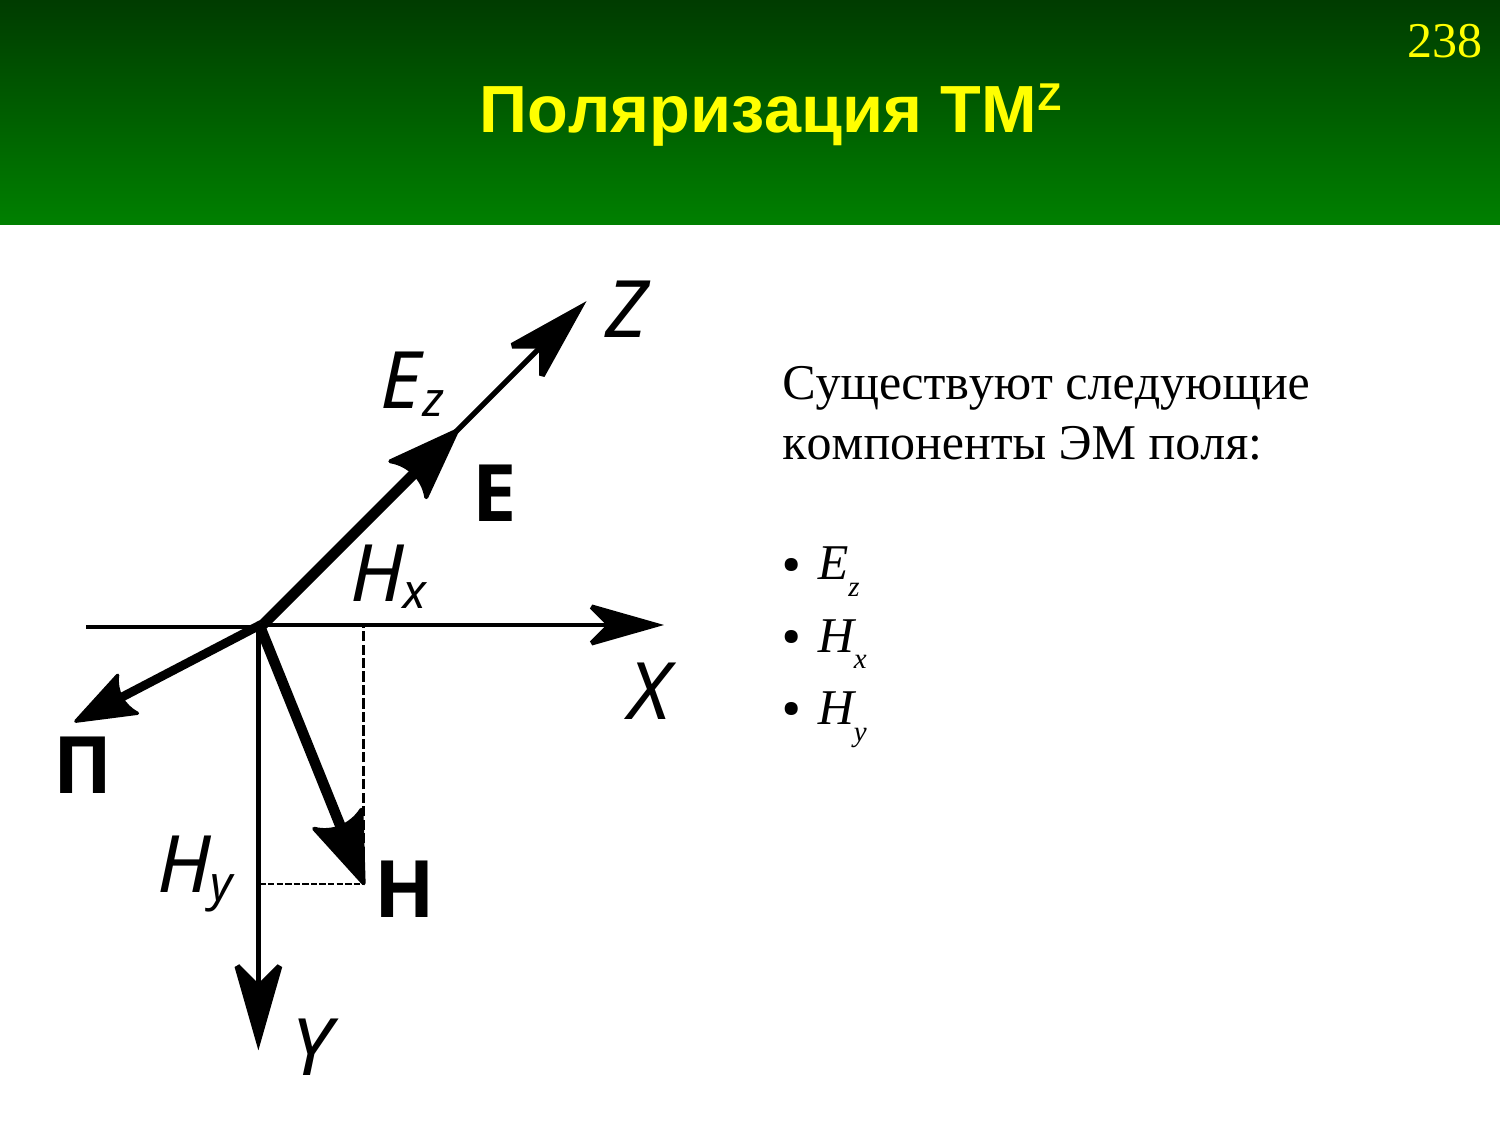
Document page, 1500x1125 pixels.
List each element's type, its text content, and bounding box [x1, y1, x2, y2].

text_box Существуют следующие компоненты ЭМ поля: Ez Hx Hy [767, 342, 1326, 755]
picture [60, 279, 684, 1076]
title Поляризация TMZ [100, 7, 1441, 204]
